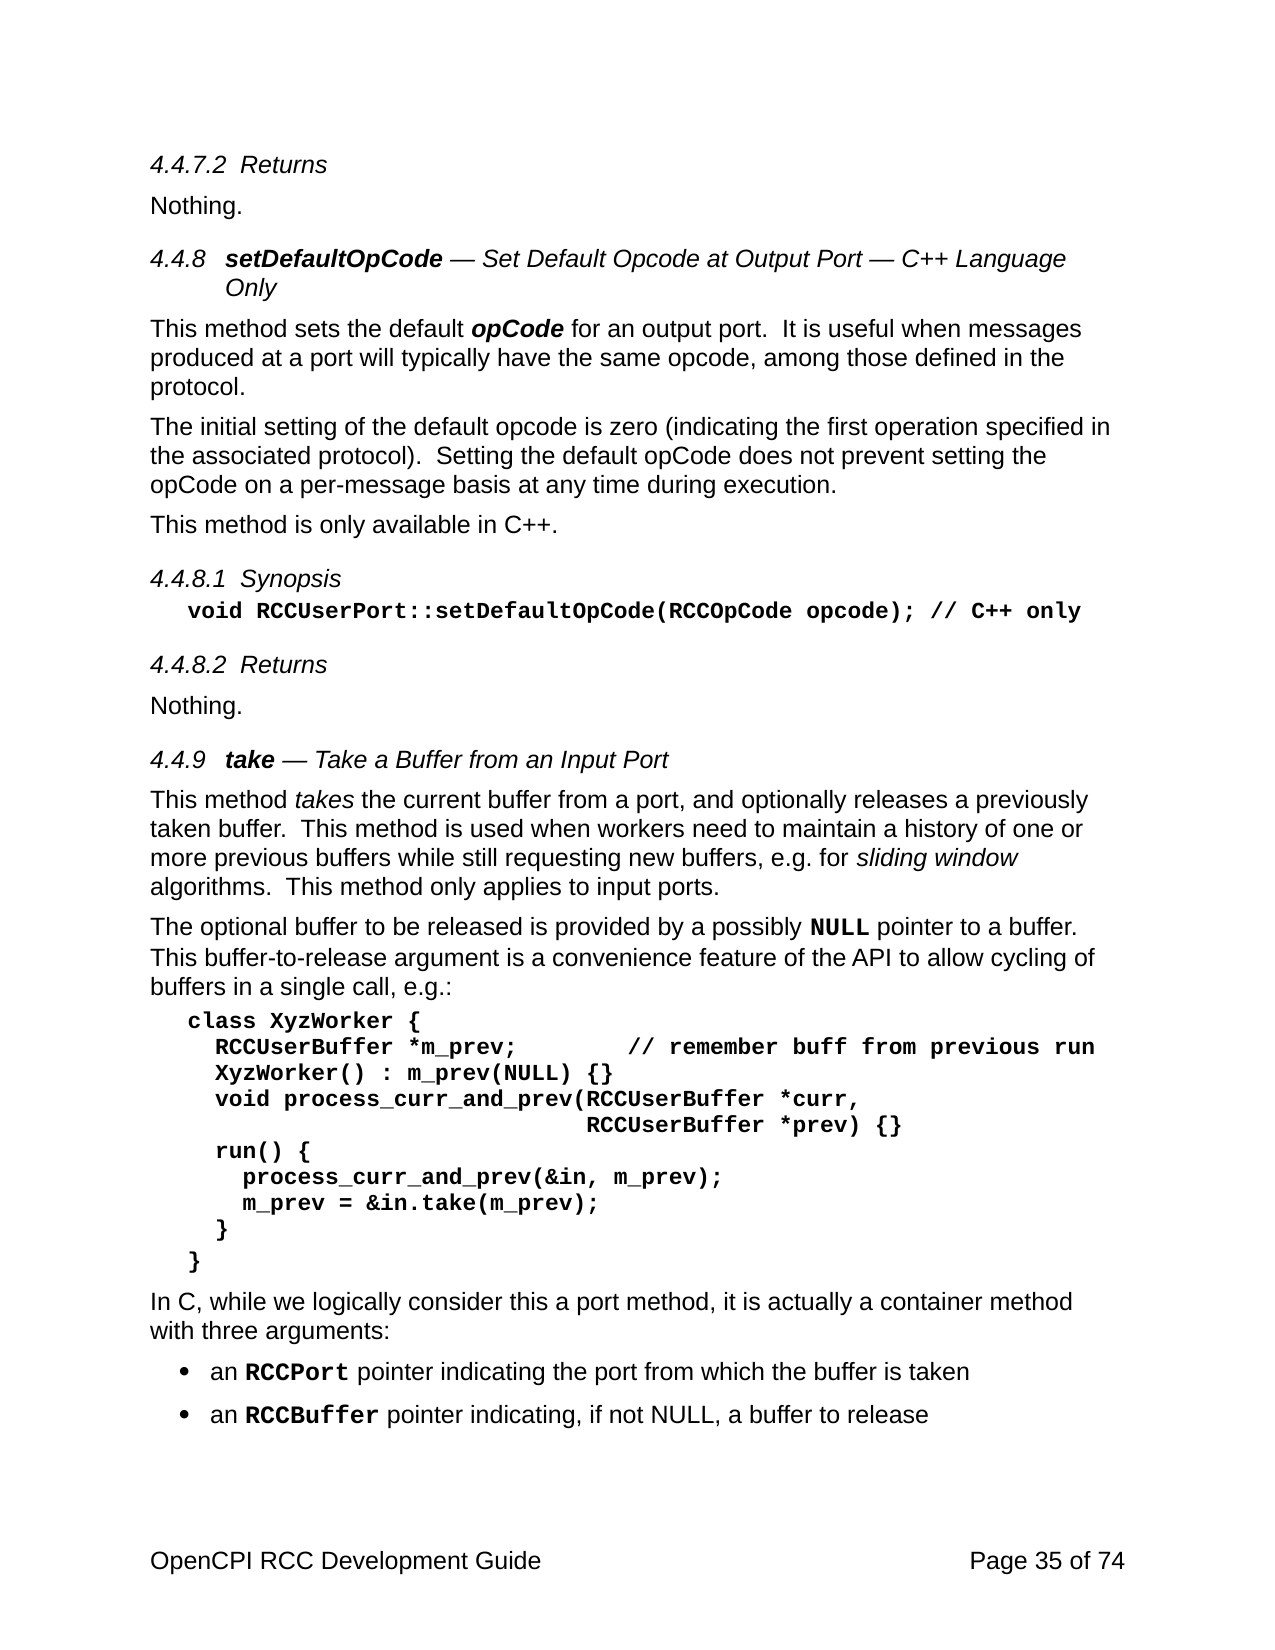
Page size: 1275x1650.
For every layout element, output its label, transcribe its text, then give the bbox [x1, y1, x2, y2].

text class XyzWorker { RCCUserBuffer *m_prev; // remember buff from previous run XyzWorker() : m_prev(NULL) {} void process_curr_and_prev(RCCUserBuffer *curr, RCCUserBuffer *prev) {} run() { process_curr_and_prev(&in, m_prev); m_prev = &in.take(m_prev); } [187, 1010, 1125, 1243]
subtitle take — Take a Buffer from an Input Port [150, 744, 1125, 773]
subtitle Returns [150, 150, 1125, 179]
text In C, while we logically consider this a port method, it is actually a container method with three arguments: [150, 1287, 1125, 1345]
text The optional buffer to be released is provided by a possibly NULL pointer to a buffer. This buffer-to-release argument is a convenience feature of the API to allow cycling of buffers in a single call, e.g.: [150, 912, 1125, 1001]
text Nothing. [150, 691, 1125, 719]
text void RCCUserPort::setDefaultOpCode(RCCOpCode opcode); // C++ only [187, 599, 1125, 625]
text } [187, 1249, 1125, 1275]
subtitle Returns [150, 650, 1125, 679]
subtitle setDefaultOpCode — Set Default Opcode at Output Port — C++ Language Only [150, 244, 1125, 302]
list an RCCPort pointer indicating the port from which the buffer is taken [180, 1357, 1125, 1388]
text This method sets the default opCode for an output port. It is useful when messages produced at a port will typically have the same opcode, among those defined in the protocol. [150, 314, 1125, 400]
list an RCCBuffer pointer indicating, if not NULL, a buffer to release [180, 1400, 1125, 1431]
text This method takes the current buffer from a port, and optionally releases a previously taken buffer. This method is used when workers need to maintain a history of one or more previous buffers while still requesting new buffers, e.g. for sliding window algorithms. This method only applies to input ports. [150, 785, 1125, 900]
text Nothing. [150, 191, 1125, 219]
text The initial setting of the default opcode is zero (indicating the first operation specified in the associated protocol). Setting the default opCode does not prevent setting the opCode on a per-message basis at any time during execution. [150, 412, 1125, 498]
subtitle Synopsis [150, 564, 1125, 593]
text This method is only available in C++. [150, 510, 1125, 539]
